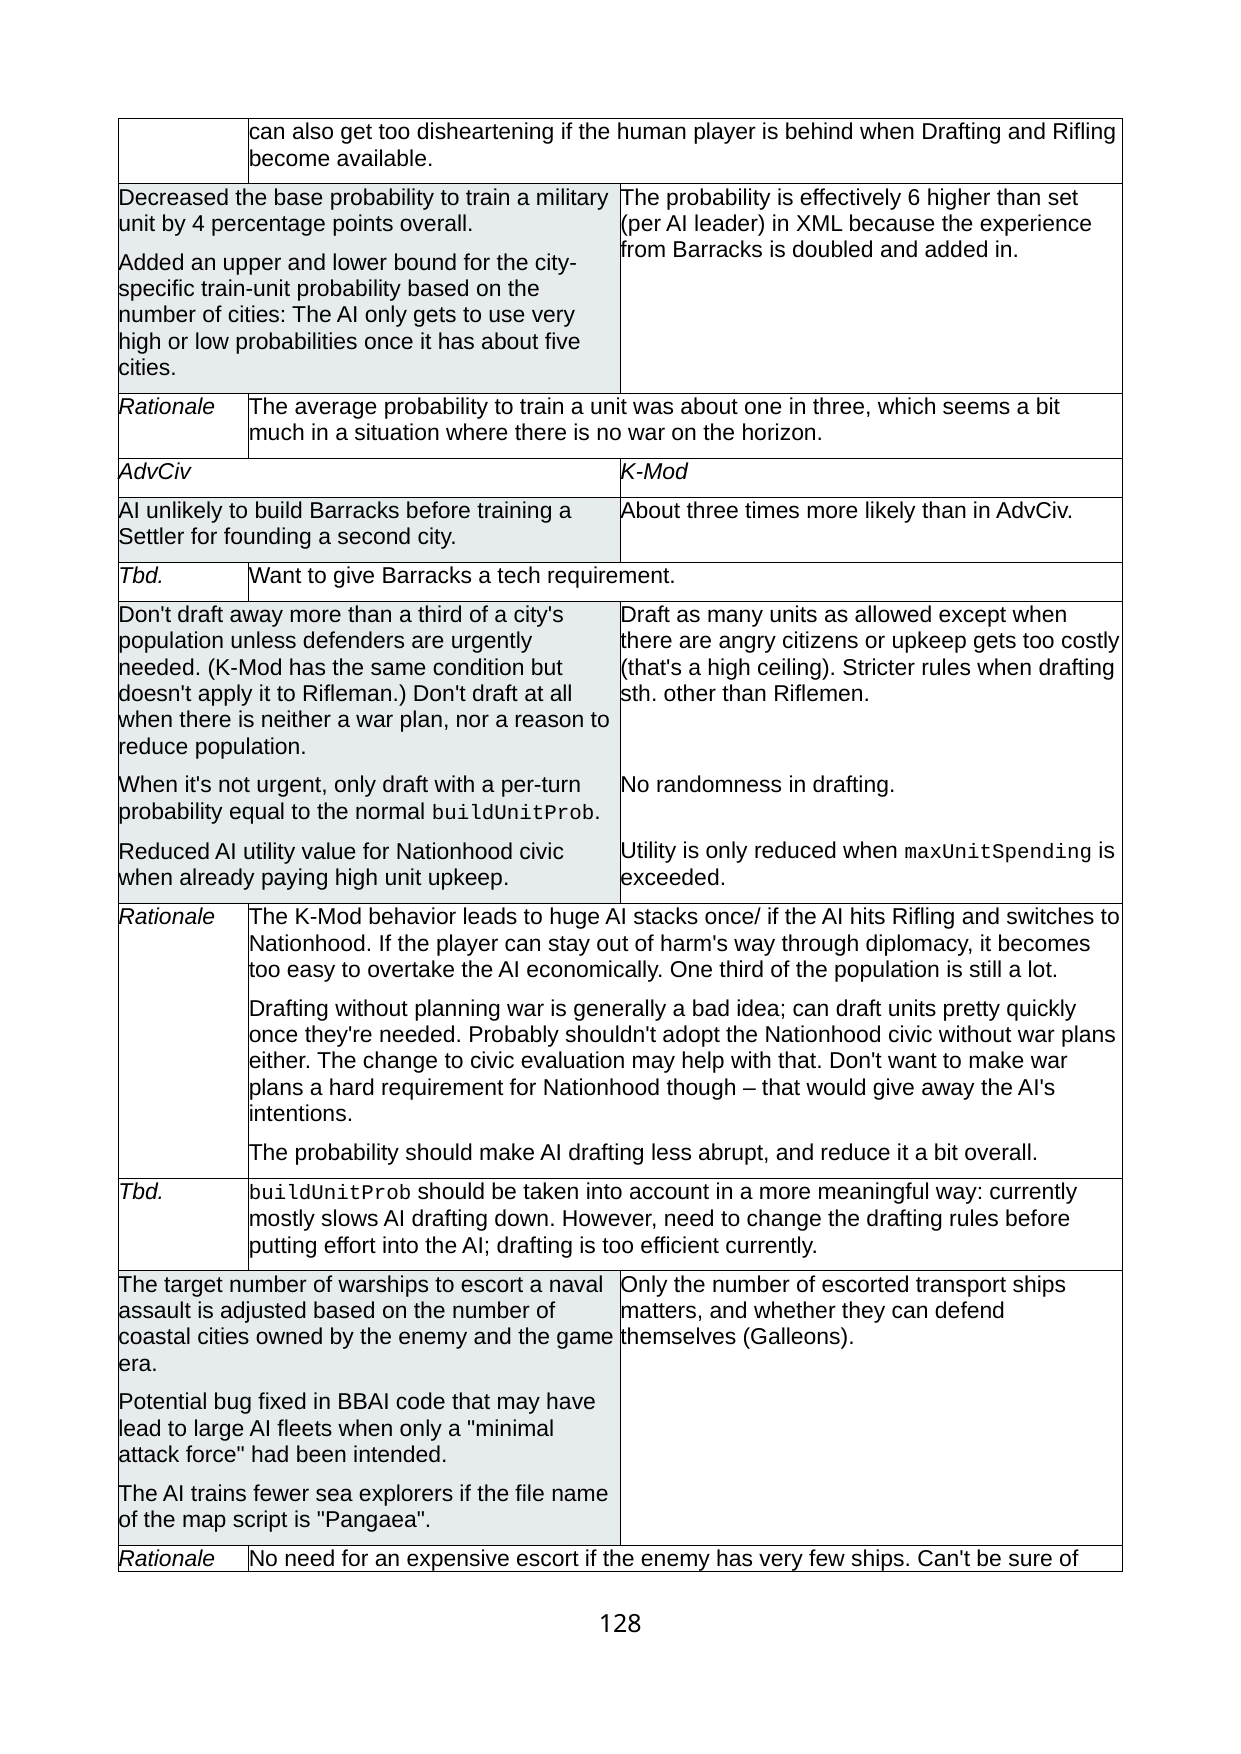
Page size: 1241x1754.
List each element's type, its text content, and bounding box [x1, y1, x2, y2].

table_cell Don't draft away more than a third of a city's population unless defenders are urgently needed. (K-Mod has the same condition but doesn't apply it to Rifleman.) Don't draft at all when there is neither a war plan, nor a reason to reduce population. When it's not urgent, only draft with a per-turn probability equal to the normal buildUnitProb. Reduced AI utility value for Nationhood civic when already paying high unit upkeep. [119, 602, 620, 903]
table_cell Rationale [119, 904, 248, 1177]
table_cell Want to give Barracks a tech requirement. [249, 563, 1122, 601]
table_cell Only the number of escorted transport ships matters, and whether they can defend themselves (Galleons). [621, 1271, 1122, 1545]
table_cell Tbd. [119, 1179, 248, 1270]
table_cell Rationale [119, 394, 248, 458]
table_cell Rationale [119, 1546, 248, 1571]
table_cell About three times more likely than in AdvCiv. [621, 498, 1122, 562]
table_cell can also get too disheartening if the human player is behind when Drafting and Rifling become available. [249, 119, 1122, 183]
table_cell AdvCiv [119, 459, 620, 497]
table_cell AI unlikely to build Barracks before training a Settler for founding a second city. [119, 498, 620, 562]
table_cell Draft as many units as allowed except when there are angry citizens or upkeep gets too costly (that's a high ceiling). Stricter rules when drafting sth. other than Riflemen. No randomness in drafting. Utility is only reduced when maxUnitSpending is exceeded. [621, 602, 1122, 903]
table_cell buildUnitProb should be taken into account in a more meaningful way: currently mostly slows AI drafting down. However, need to change the drafting rules before putting effort into the AI; drafting is too efficient currently. [249, 1179, 1122, 1270]
table_cell [119, 119, 248, 183]
table_cell Decreased the base probability to train a military unit by 4 percentage points overall. Added an upper and lower bound for the city-specific train-unit probability based on the number of cities: The AI only gets to use very high or low probabilities once it has about five cities. [119, 184, 620, 393]
table_cell No need for an expensive escort if the enemy has very few ships. Can't be sure of [249, 1546, 1122, 1571]
table_cell The probability is effectively 6 higher than set (per AI leader) in XML because the experience from Barracks is doubled and added in. [621, 184, 1122, 393]
table_cell Tbd. [119, 563, 248, 601]
table_cell K-Mod [621, 459, 1122, 497]
table_cell The target number of warships to escort a naval assault is adjusted based on the number of coastal cities owned by the enemy and the game era. Potential bug fixed in BBAI code that may have lead to large AI fleets when only a "minimal attack force" had been intended. The AI trains fewer sea explorers if the file name of the map script is "Pangaea". [119, 1271, 620, 1545]
table_cell The average probability to train a unit was about one in three, which seems a bit much in a situation where there is no war on the horizon. [249, 394, 1122, 458]
table_cell The K-Mod behavior leads to huge AI stacks once/ if the AI hits Rifling and switches to Nationhood. If the player can stay out of harm's way through diplomacy, it becomes too easy to overtake the AI economically. One third of the population is still a lot. Drafting without planning war is generally a bad idea; can draft units pretty quickly once they're needed. Probably shouldn't adopt the Nationhood civic without war plans either. The change to civic evaluation may help with that. Don't want to make war plans a hard requirement for Nationhood though – that would give away the AI's intentions. The probability should make AI drafting less abrupt, and reduce it a bit overall. [249, 904, 1122, 1177]
